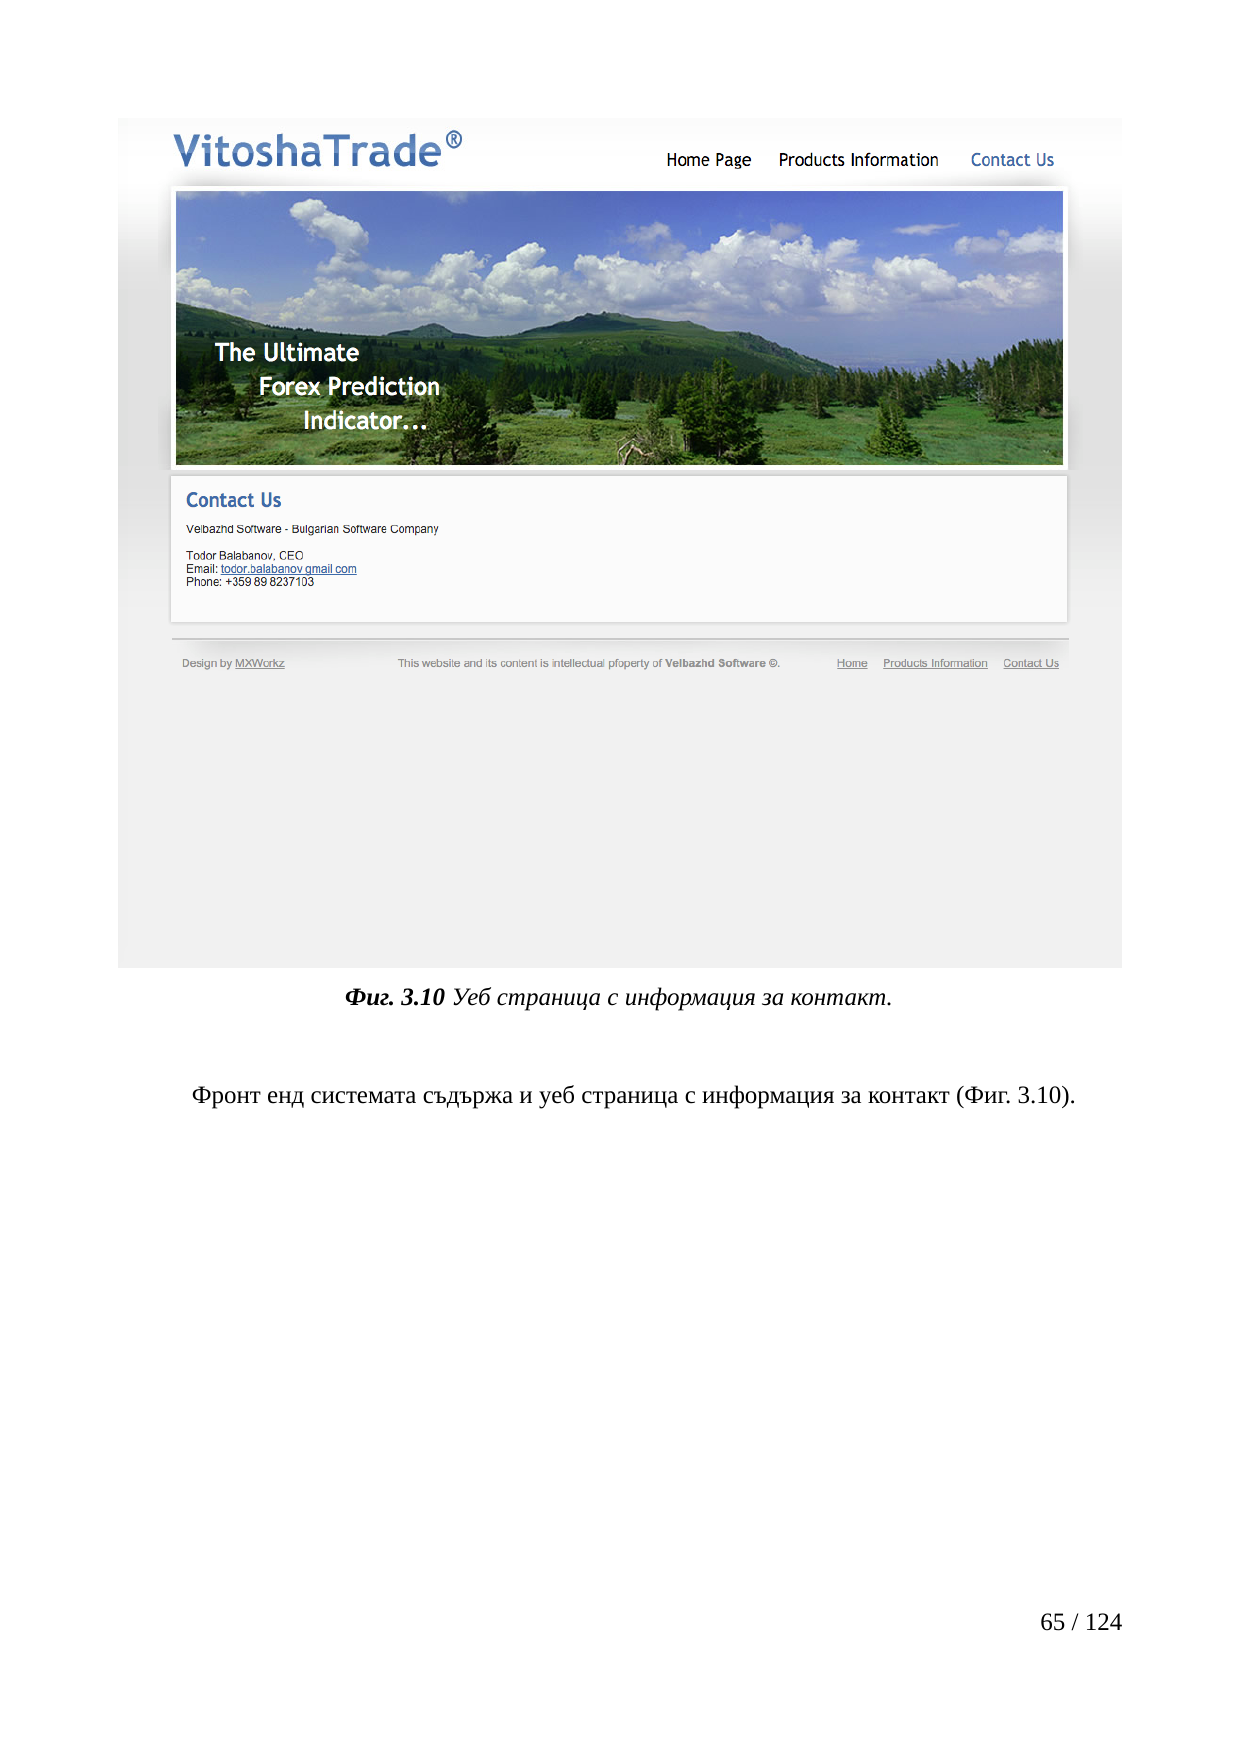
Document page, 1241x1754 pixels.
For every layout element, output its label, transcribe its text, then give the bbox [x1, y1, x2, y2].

text Фиг. 3.10 Уеб страница с информация за контакт. [118, 968, 1122, 1010]
picture [118, 118, 1122, 968]
text Фронт енд системата съдържа и уеб страница с информация за контакт (Фиг. 3.10). [118, 1080, 1122, 1109]
